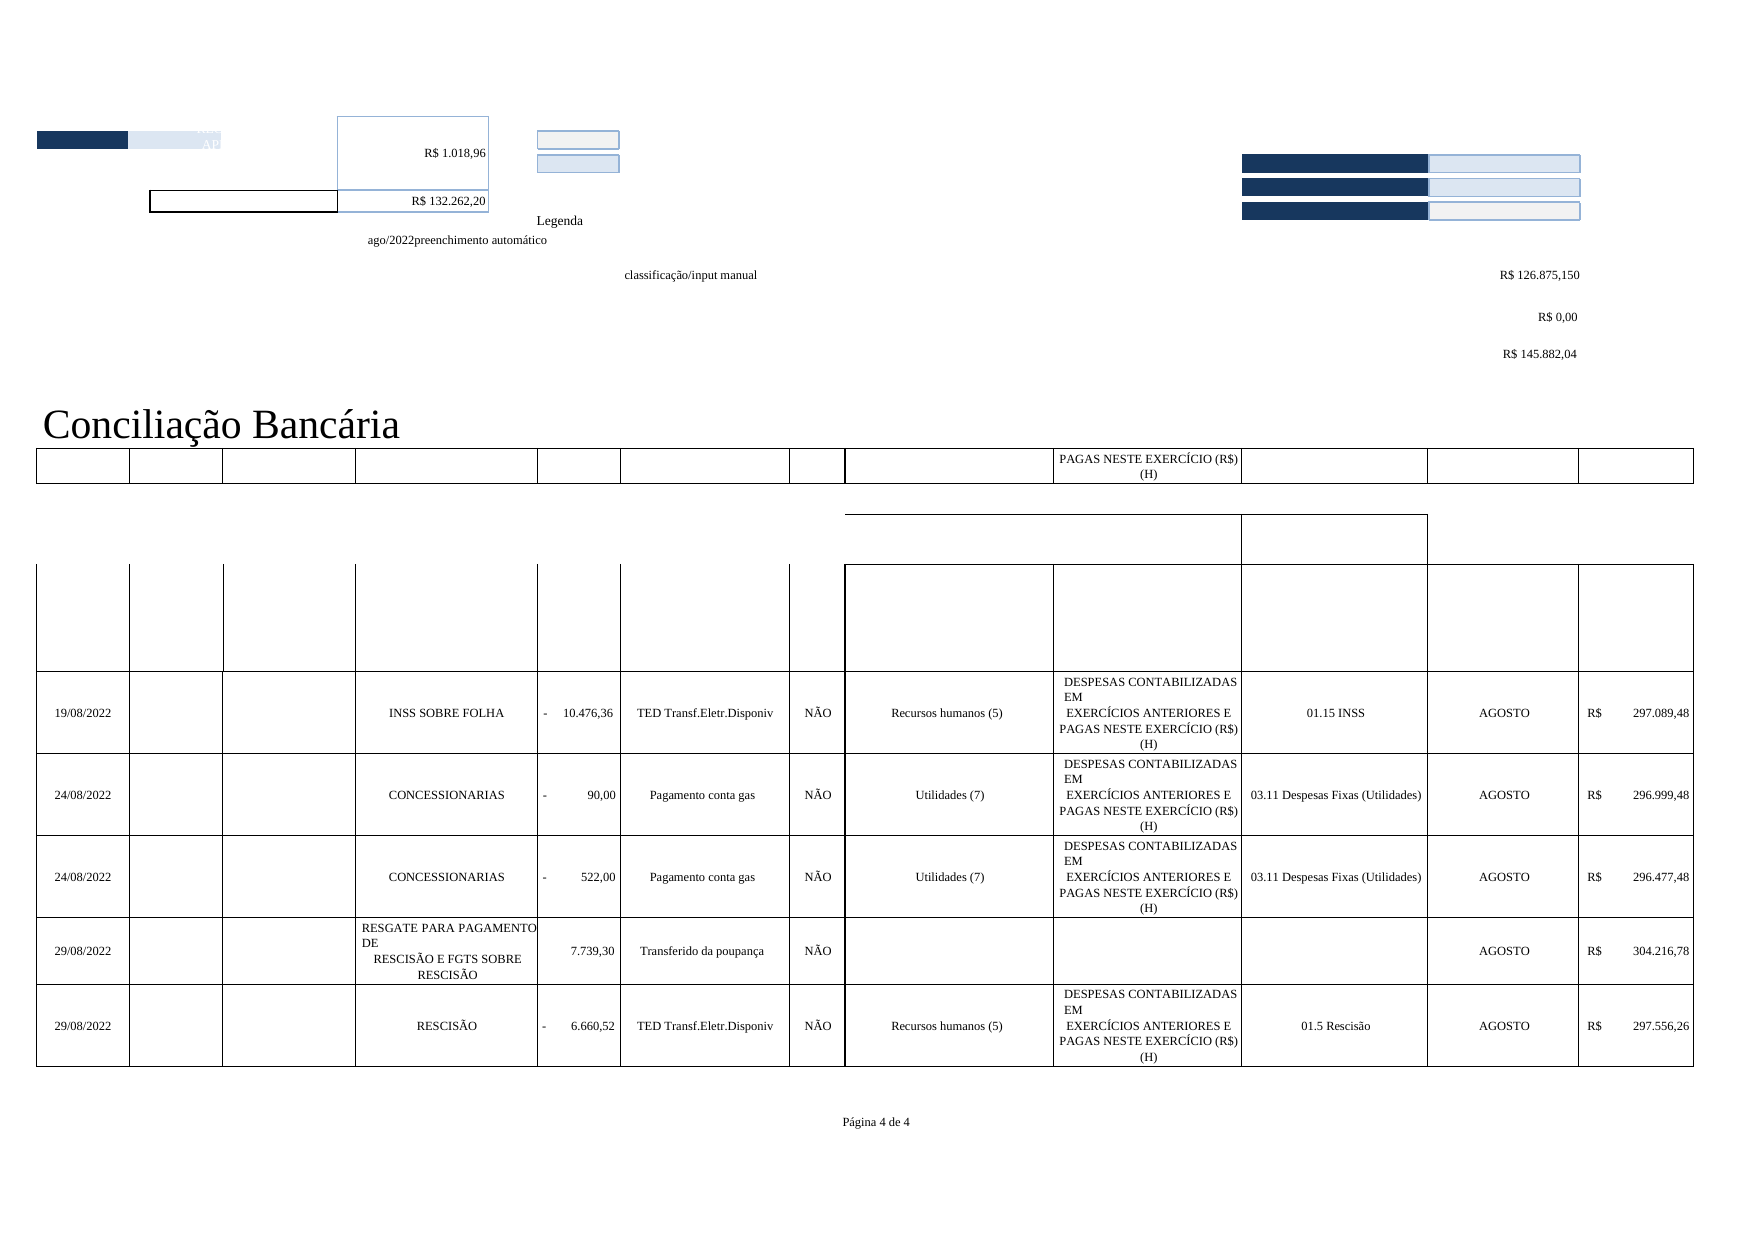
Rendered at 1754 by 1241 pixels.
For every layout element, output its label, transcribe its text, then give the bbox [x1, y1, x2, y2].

table_cell TED Transf.Eletr.Disponiv [621, 672, 789, 753]
table_cell [356, 449, 537, 483]
table_cell RESCISÃO [356, 985, 537, 1066]
table_cell Saldo [1579, 565, 1693, 671]
table_cell Finalidade [846, 565, 1053, 671]
table_header Anexo RP-08 [845, 515, 1241, 564]
table_cell [130, 449, 222, 483]
table_cell [223, 918, 355, 983]
table_cell [1579, 449, 1693, 483]
table_cell - 90,00 [538, 754, 620, 835]
table_cell R$ 297.089,48 [1579, 672, 1693, 753]
table_cell Recursos humanos (5) [846, 985, 1053, 1066]
table_cell NÃO [790, 836, 844, 917]
table_cell [37, 449, 129, 483]
table_cell Classificação [1242, 565, 1427, 671]
table_cell AGOSTO [1428, 985, 1578, 1066]
table_cell VALOR PAGO [538, 564, 620, 671]
table_cell [846, 918, 1053, 983]
table_cell AGOSTO [1428, 754, 1578, 835]
table_cell 01.5 Rescisão [1242, 985, 1427, 1066]
table_cell Recursos humanos (5) [846, 672, 1053, 753]
table_cell RESGATE PARA PAGAMENTO DE RESCISÃO E FGTS SOBRE RESCISÃO [356, 918, 537, 983]
table_cell DESPESAS CONTABILIZADAS EM EXERCÍCIOS ANTERIORES E PAGAS NESTE EXERCÍCIO (R$) (H) [1054, 754, 1241, 835]
table_cell [1242, 449, 1427, 483]
table_cell Natureza da despesa / histórico [621, 564, 789, 671]
table_cell INSS SOBRE FOLHA [356, 672, 537, 753]
table_cell Pagamento conta gas [621, 836, 789, 917]
table_cell Data [37, 564, 129, 671]
table_cell - 6.660,52 [538, 985, 620, 1066]
table_cell 03.11 Despesas Fixas (Utilidades) [1242, 836, 1427, 917]
table_cell R$ 304.216,78 [1579, 918, 1693, 983]
table_cell 7.739,30 [538, 918, 620, 983]
table_cell NÃO [790, 985, 844, 1066]
table_cell R$ 296.999,48 [1579, 754, 1693, 835]
table_cell [130, 672, 222, 753]
table_cell Movime ntação entre contas? [790, 564, 844, 671]
table_cell 01.15 INSS [1242, 672, 1427, 753]
table_cell R$ 297.556,26 [1579, 985, 1693, 1066]
table_cell - 522,00 [538, 836, 620, 917]
table_header [37, 514, 845, 564]
table_cell 24/08/2022 [37, 754, 129, 835]
table_cell 24/08/2022 [37, 836, 129, 917]
table_cell AGOSTO [1428, 836, 1578, 917]
table_cell [1242, 918, 1427, 983]
table_cell Número documento [130, 564, 223, 671]
table_cell NÃO [790, 918, 844, 983]
table_cell CONCESSIONARIAS [356, 836, 537, 917]
table_cell [223, 836, 355, 917]
table_cell TED Transf.Eletr.Disponiv [621, 985, 789, 1066]
table_cell [130, 985, 222, 1066]
table_cell CONCESSIONARIAS [356, 754, 537, 835]
table_cell [1428, 449, 1578, 483]
table_header [1579, 514, 1694, 564]
table_cell PAGAS NESTE EXERCÍCIO (R$) (H) [1054, 449, 1241, 483]
table_cell DESPESAS CONTABILIZADAS EM EXERCÍCIOS ANTERIORES E PAGAS NESTE EXERCÍCIO (R$) (H) [1054, 672, 1241, 753]
table_cell mês de competencia [1428, 565, 1578, 671]
table_cell DESPESAS CONTABILIZADAS EM EXERCÍCIOS ANTERIORES E PAGAS NESTE EXERCÍCIO (R$) (H) [1054, 836, 1241, 917]
table_cell NÃO [790, 672, 844, 753]
table_cell R$ 296.477,48 [1579, 836, 1693, 917]
table_cell [223, 985, 355, 1066]
table_cell AGOSTO [1428, 672, 1578, 753]
table_cell 19/08/2022 [37, 672, 129, 753]
table_header Resumo Geral [1242, 515, 1427, 564]
table_cell [1054, 918, 1241, 983]
table_cell [223, 754, 355, 835]
table_cell AGOSTO [1428, 918, 1578, 983]
table_cell Utilidades (7) [846, 836, 1053, 917]
table_cell DESPESAS CONTABILIZADAS EM EXERCÍCIOS ANTERIORES E PAGAS NESTE EXERCÍCIO (R$) (H) [1054, 985, 1241, 1066]
table_cell [223, 449, 355, 483]
table_cell [538, 449, 620, 483]
table_header Analitico de Credor [1428, 514, 1579, 564]
table_cell 29/08/2022 [37, 985, 129, 1066]
table_cell [790, 449, 844, 483]
table_cell Competencia [1054, 565, 1241, 671]
table_cell [356, 564, 537, 671]
table_cell CNPJ/CPF [224, 564, 355, 671]
table_cell 29/08/2022 [37, 918, 129, 983]
table_cell [223, 672, 355, 753]
table_cell NÃO [790, 754, 844, 835]
table_cell Pagamento conta gas [621, 754, 789, 835]
table_cell [621, 449, 789, 483]
table_cell - 10.476,36 [538, 672, 620, 753]
table_cell [130, 918, 222, 983]
table_cell Transferido da poupança [621, 918, 789, 983]
table_cell [846, 449, 1053, 483]
table_cell Utilidades (7) [846, 754, 1053, 835]
table_cell [130, 836, 222, 917]
table_cell 03.11 Despesas Fixas (Utilidades) [1242, 754, 1427, 835]
table_cell [130, 754, 222, 835]
